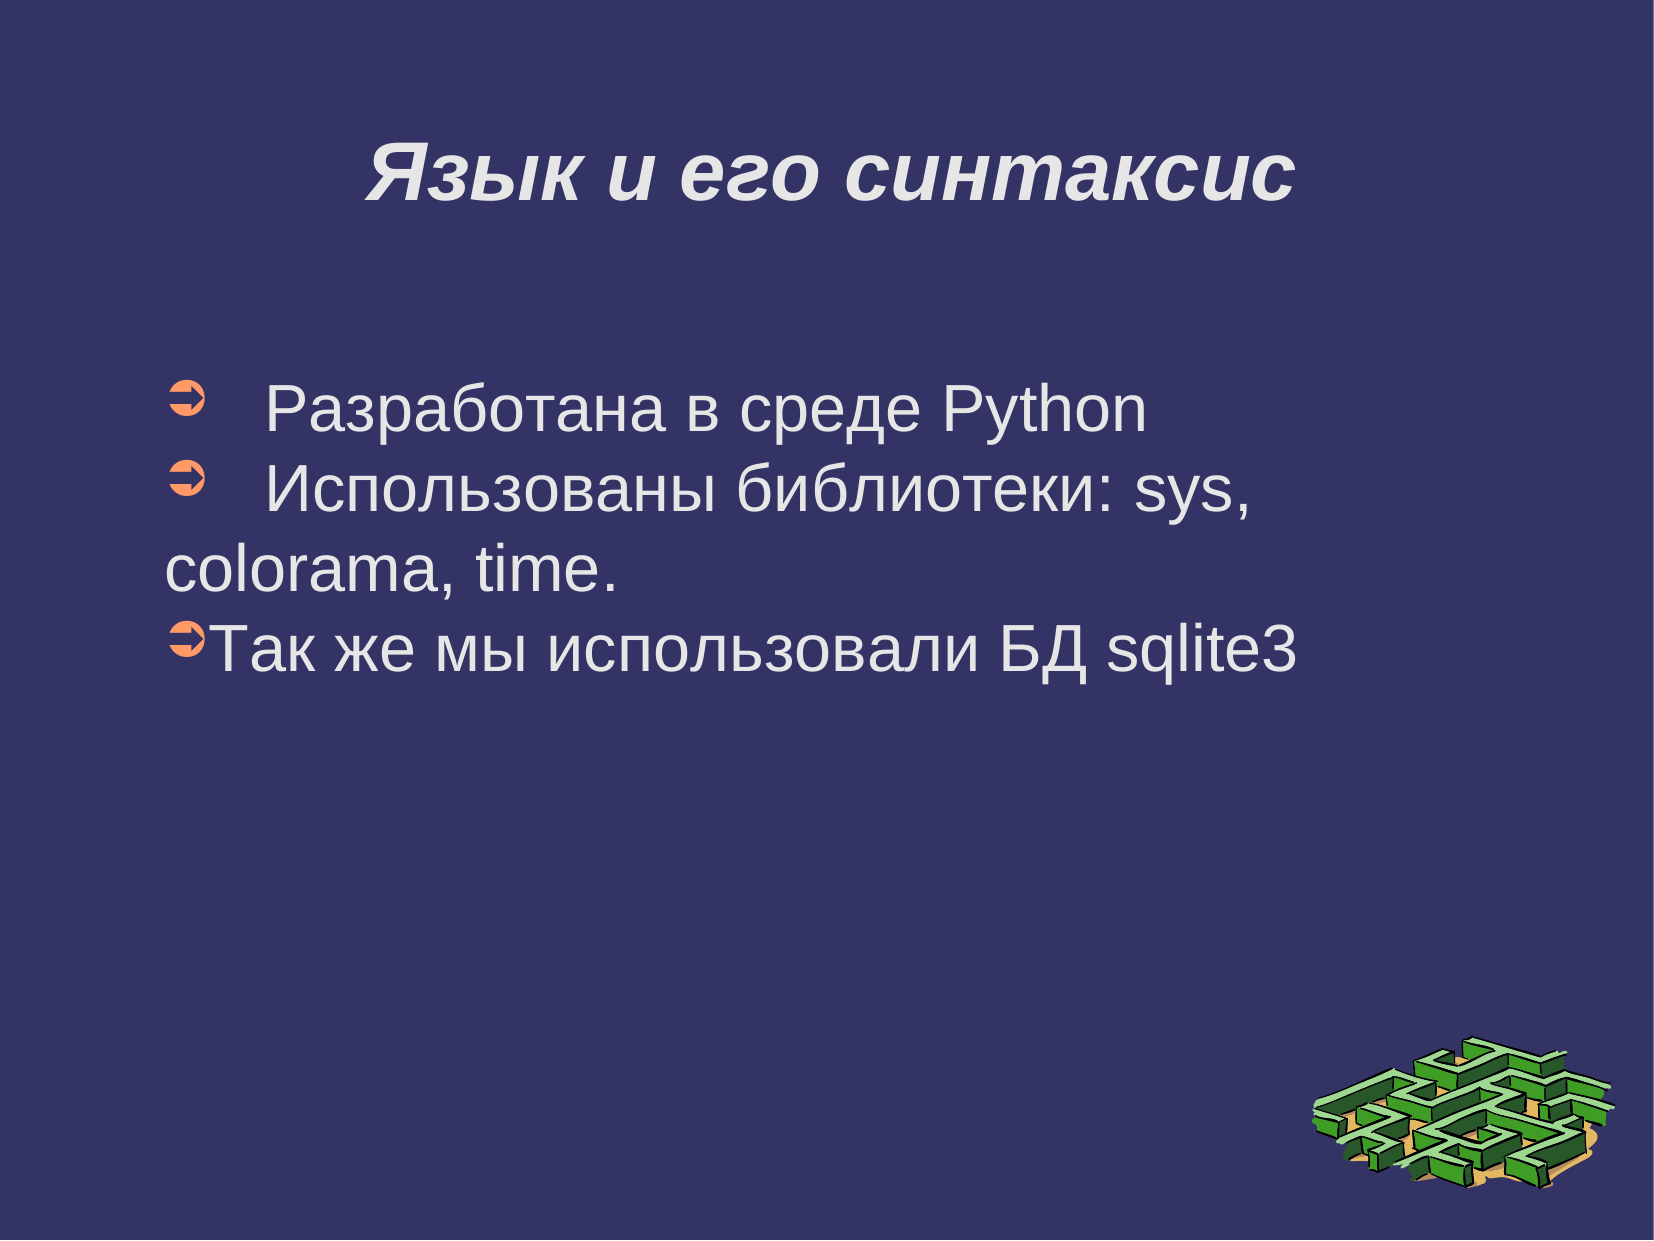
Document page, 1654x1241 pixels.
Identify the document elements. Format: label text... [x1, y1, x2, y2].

title Язык и его синтаксис [164, 116, 1501, 218]
list Разработана в среде Python Использованы библиотеки: sys, colorama, time. Так же мы использовали БД sqlite3 [164, 364, 1501, 1046]
